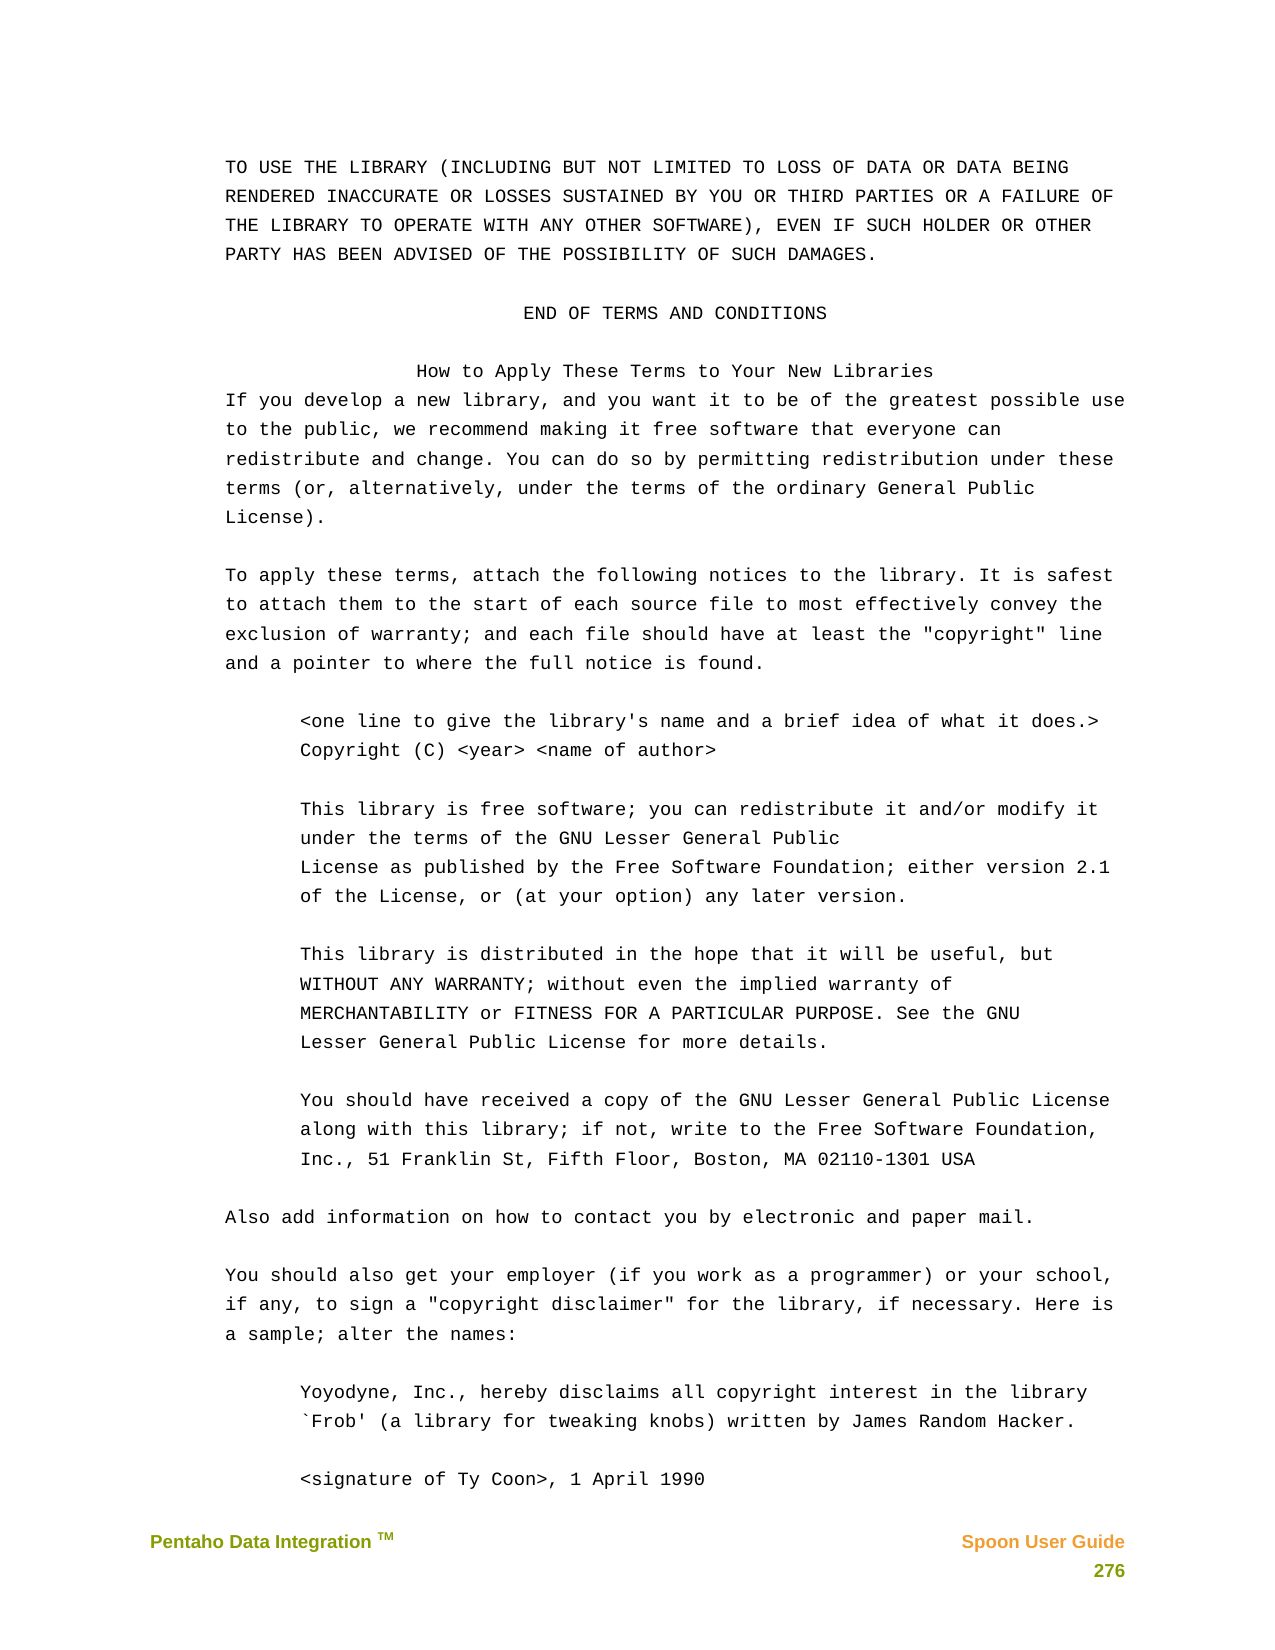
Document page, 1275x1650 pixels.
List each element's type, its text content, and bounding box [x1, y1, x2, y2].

text <signature of Ty Coon>, 1 April 1990 [300, 1462, 1125, 1492]
text Copyright (C) <year> <name of author> [300, 733, 1125, 762]
text You should have received a copy of the GNU Lesser General Public License along with this library; if not, write to the Free Software Foundation, Inc., 51 Franklin St, Fifth Floor, Boston, MA 02110-1301 USA [300, 1083, 1125, 1171]
text This library is free software; you can redistribute it and/or modify it under the terms of the GNU Lesser General Public [300, 792, 1125, 850]
text Also add information on how to contact you by electronic and paper mail. [225, 1200, 1125, 1229]
text If you develop a new library, and you want it to be of the greatest possible use to the public, we recommend making it free software that everyone can redistribute and change. You can do so by permitting redistribution under these terms (or, alternatively, under the terms of the ordinary General Public License). [225, 383, 1125, 529]
text License as published by the Free Software Foundation; either version 2.1 of the License, or (at your option) any later version. [300, 850, 1125, 908]
text How to Apply These Terms to Your New Libraries [225, 354, 1125, 383]
text Lesser General Public License for more details. [300, 1025, 1125, 1054]
text You should also get your employer (if you work as a programmer) or your school, if any, to sign a "copyright disclaimer" for the library, if necessary. Here is a sample; alter the names: [225, 1258, 1125, 1346]
text This library is distributed in the hope that it will be useful, but WITHOUT ANY WARRANTY; without even the implied warranty of MERCHANTABILITY or FITNESS FOR A PARTICULAR PURPOSE. See the GNU [300, 937, 1125, 1025]
text TO USE THE LIBRARY (INCLUDING BUT NOT LIMITED TO LOSS OF DATA OR DATA BEING RENDERED INACCURATE OR LOSSES SUSTAINED BY YOU OR THIRD PARTIES OR A FAILURE OF THE LIBRARY TO OPERATE WITH ANY OTHER SOFTWARE), EVEN IF SUCH HOLDER OR OTHER PARTY HAS BEEN ADVISED OF THE POSSIBILITY OF SUCH DAMAGES. [225, 150, 1125, 267]
text Yoyodyne, Inc., hereby disclaims all copyright interest in the library `Frob' (a library for tweaking knobs) written by James Random Hacker. [300, 1375, 1125, 1433]
text To apply these terms, attach the following notices to the library. It is safest to attach them to the start of each source file to most effectively convey the exclusion of warranty; and each file should have at least the "copyright" line and a pointer to where the full notice is found. [225, 558, 1125, 675]
text <one line to give the library's name and a brief idea of what it does.> [300, 704, 1125, 733]
text END OF TERMS AND CONDITIONS [225, 296, 1125, 325]
